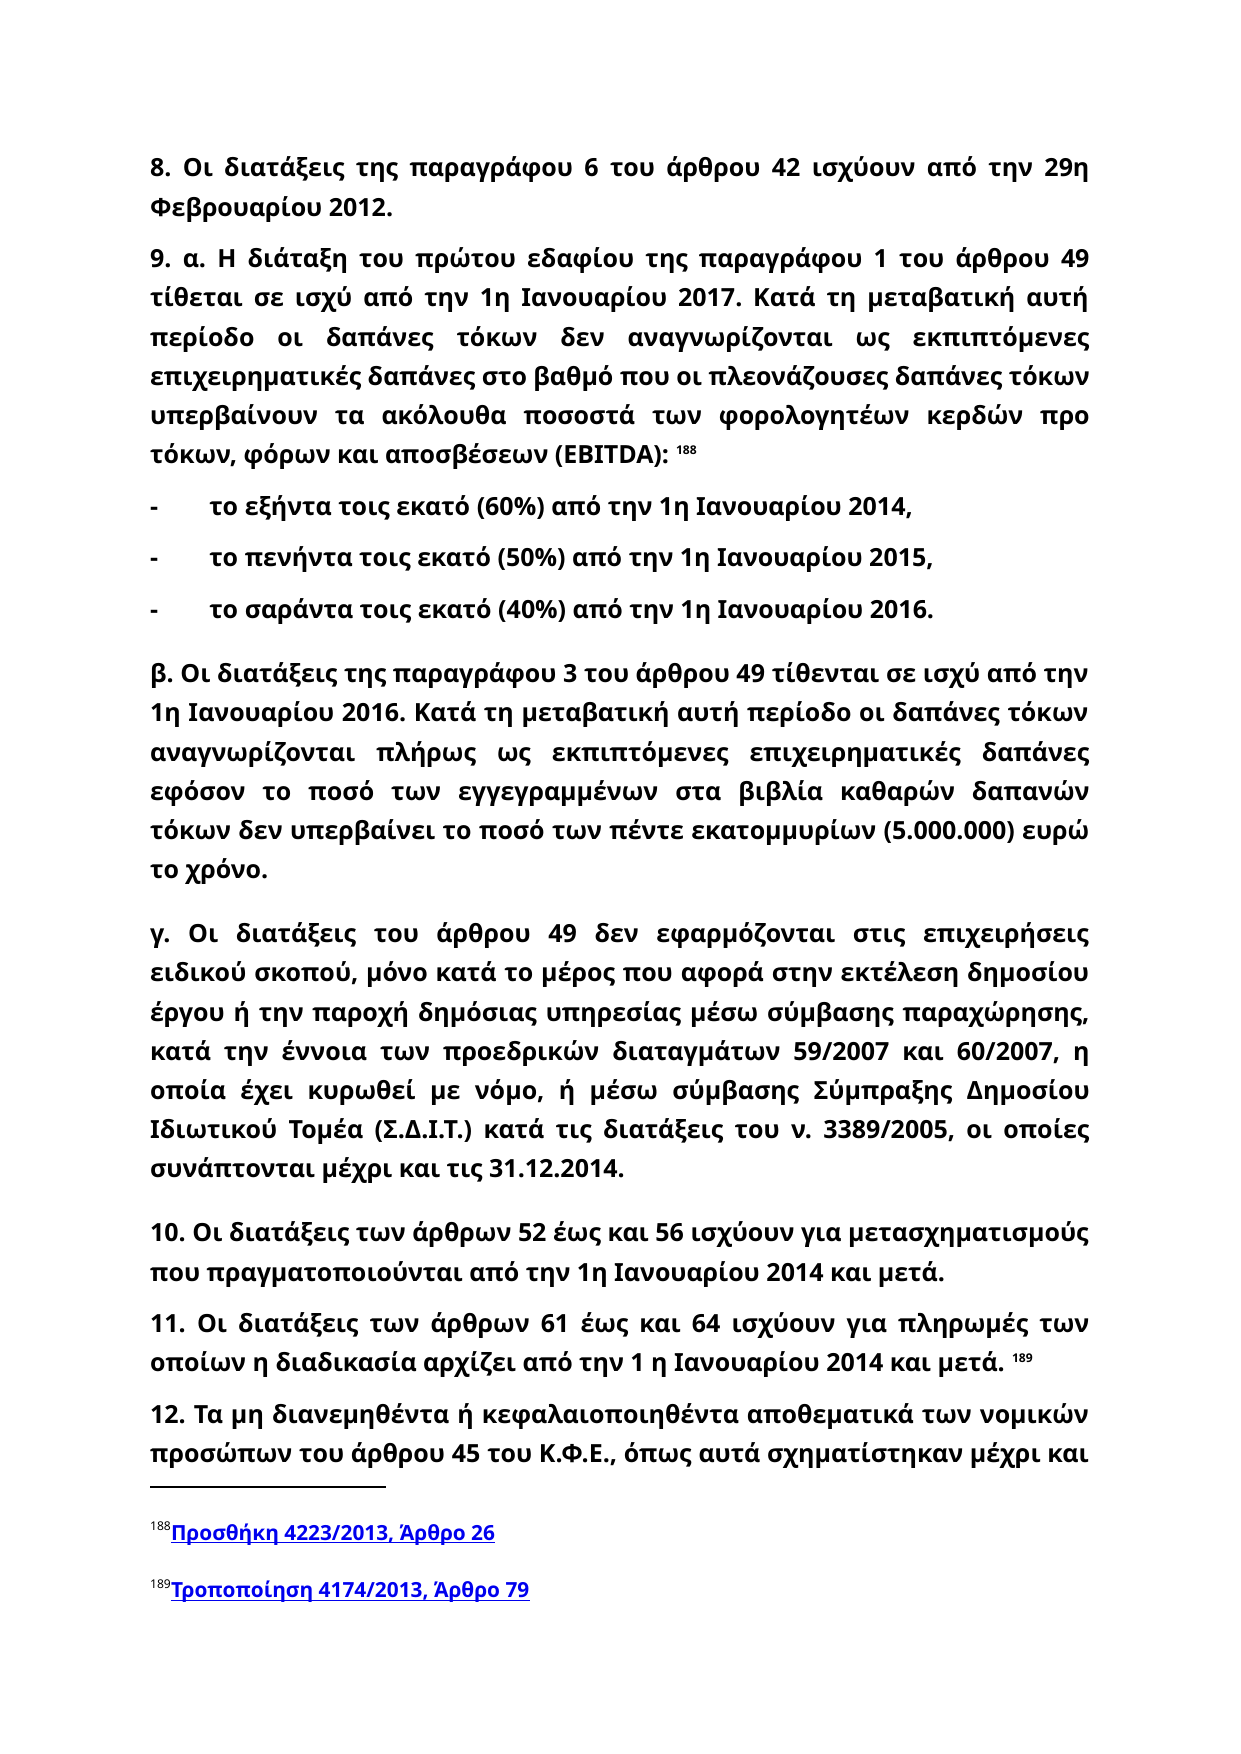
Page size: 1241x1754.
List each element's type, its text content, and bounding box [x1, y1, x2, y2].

text Τροποποίηση 4174/2013, Άρθρο 79 [150, 1576, 1090, 1604]
list - το πενήντα τοις εκατό (50%) από την 1η Ιανουαρίου 2015, [150, 540, 1090, 574]
list - το σαράντα τοις εκατό (40%) από την 1η Ιανουαρίου 2016. [150, 592, 1090, 626]
text Προσθήκη 4223/2013, Άρθρο 26 [150, 1518, 1090, 1546]
text γ. Οι διατάξεις του άρθρου 49 δεν εφαρμόζονται στις επιχειρήσεις ειδικού σκοπού, μόνο κατά το μέρος που αφορά στην εκτέλεση δημοσίου έργου ή την παροχή δημόσιας υπηρεσίας μέσω σύμβασης παραχώρησης, κατά την έννοια των προεδρικών διαταγμάτων 59/2007 και 60/2007, η οποία έχει κυρωθεί με νόμο, ή μέσω σύμβασης Σύμπραξης Δημοσίου Ιδιωτικού Τομέα (Σ.Δ.Ι.Τ.) κατά τις διατάξεις του ν. 3389/2005, οι οποίες συνάπτονται μέχρι και τις 31.12.2014. [150, 916, 1090, 1185]
text 12. Τα μη διανεμηθέντα ή κεφαλαιοποιηθέντα αποθεματικά των νομικών προσώπων του άρθρου 45 του Κ.Φ.Ε., όπως αυτά σχηματίστηκαν μέχρι και [150, 1397, 1090, 1470]
text β. Οι διατάξεις της παραγράφου 3 του άρθρου 49 τίθενται σε ισχύ από την 1η Ιανουαρίου 2016. Κατά τη μεταβατική αυτή περίοδο οι δαπάνες τόκων αναγνωρίζονται πλήρως ως εκπιπτόμενες επιχειρηματικές δαπάνες εφόσον το ποσό των εγγεγραμμένων στα βιβλία καθαρών δαπανών τόκων δεν υπερβαίνει το ποσό των πέντε εκατομμυρίων (5.000.000) ευρώ το χρόνο. [150, 656, 1090, 886]
text 10. Οι διατάξεις των άρθρων 52 έως και 56 ισχύουν για μετασχηματισμούς που πραγματοποιούνται από την 1η Ιανουαρίου 2014 και μετά. [150, 1215, 1090, 1288]
text 9. α. Η διάταξη του πρώτου εδαφίου της παραγράφου 1 του άρθρου 49 τίθεται σε ισχύ από την 1η Ιανουαρίου 2017. Κατά τη μεταβατική αυτή περίοδο οι δαπάνες τόκων δεν αναγνωρίζονται ως εκπιπτόμενες επιχειρηματικές δαπάνες στο βαθμό που οι πλεονάζουσες δαπάνες τόκων υπερβαίνουν τα ακόλουθα ποσοστά των φορολογητέων κερδών προ τόκων, φόρων και αποσβέσεων (EBITDA): [150, 241, 1090, 471]
text 11. Οι διατάξεις των άρθρων 61 έως και 64 ισχύουν για πληρωμές των οποίων η διαδικασία αρχίζει από την 1 η Ιανουαρίου 2014 και μετά. [150, 1306, 1090, 1379]
list - το εξήντα τοις εκατό (60%) από την 1η Ιανουαρίου 2014, [150, 488, 1090, 522]
text 8. Οι διατάξεις της παραγράφου 6 του άρθρου 42 ισχύουν από την 29η Φεβρουαρίου 2012. [150, 150, 1090, 223]
